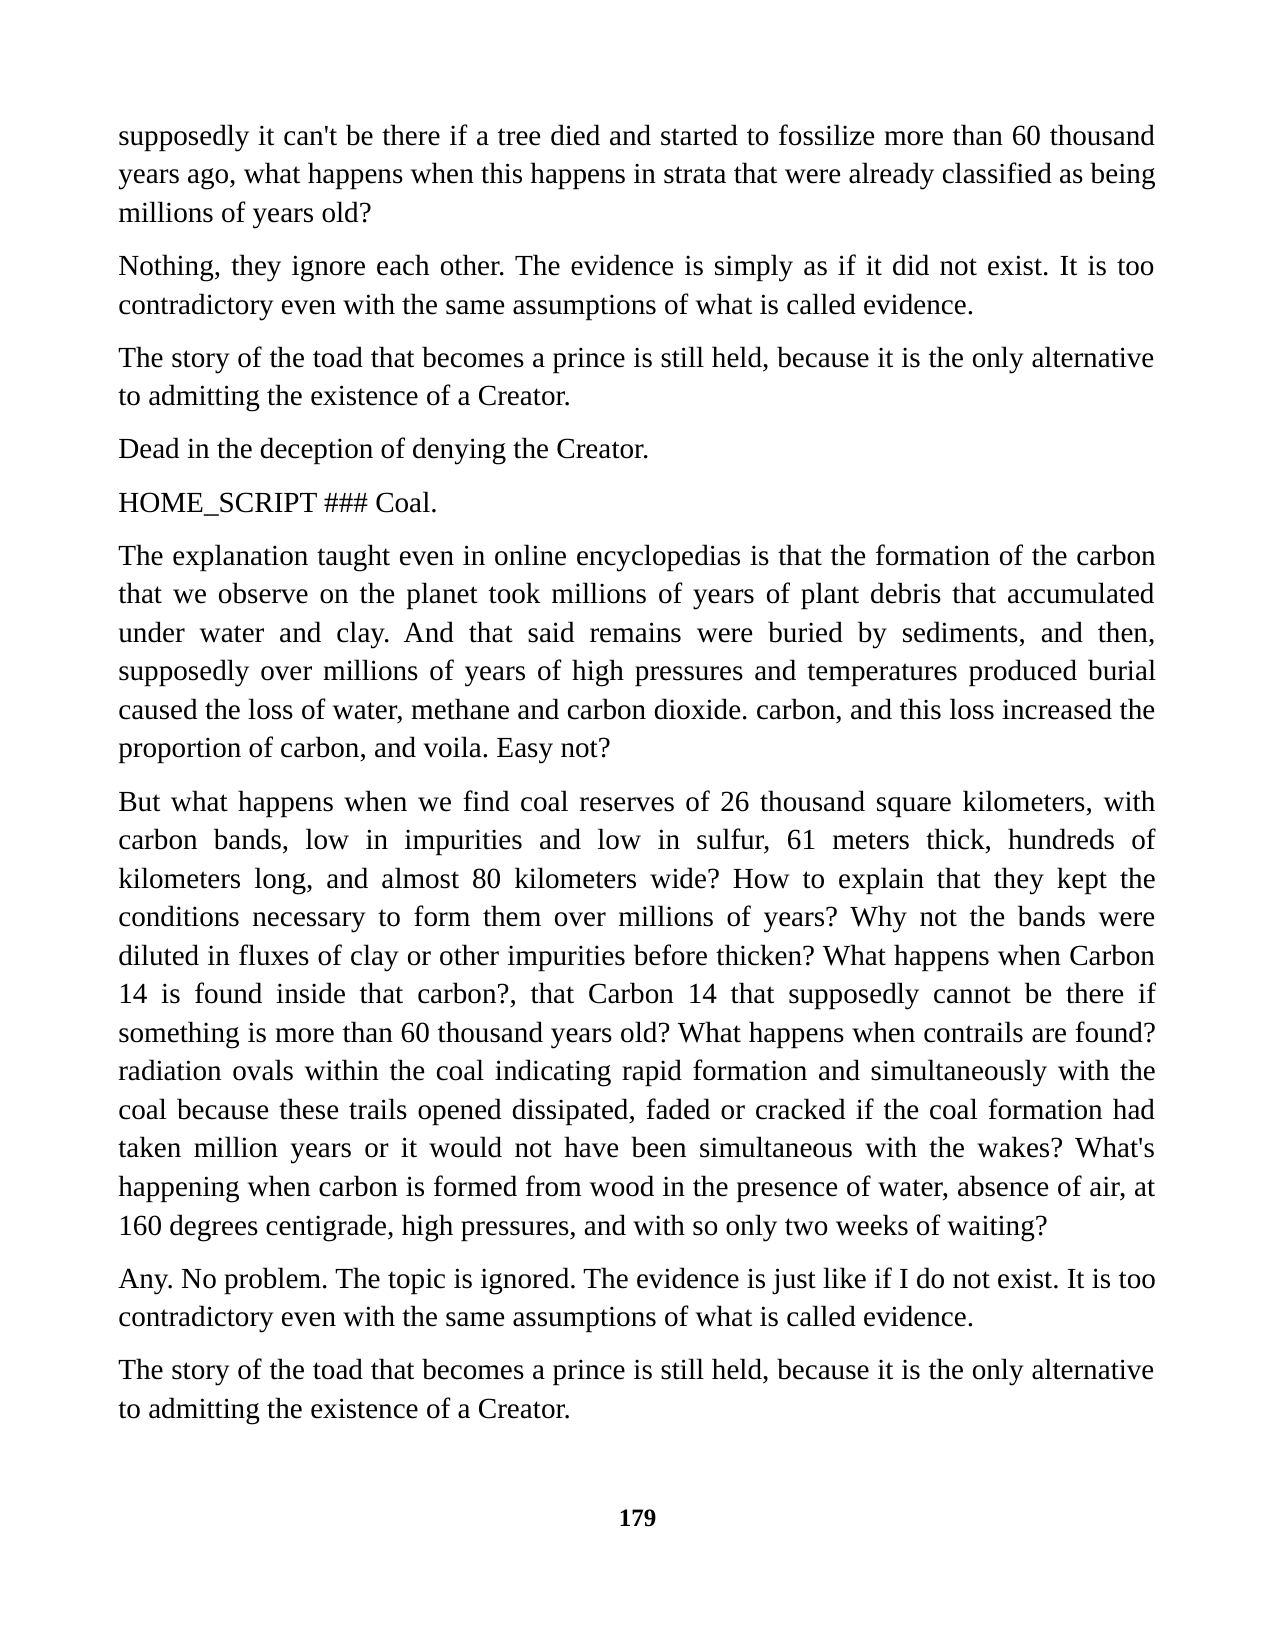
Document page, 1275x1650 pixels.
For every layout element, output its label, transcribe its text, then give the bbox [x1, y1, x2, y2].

text Any. No problem. The topic is ignored. The evidence is just like if I do not exist. It is too contradictory even with the same assumptions of what is called evidence. [118, 1261, 1157, 1333]
text Nothing, they ignore each other. The evidence is simply as if it did not exist. It is too contradictory even with the same assumptions of what is called evidence. [118, 248, 1157, 320]
text Dead in the deception of denying the Creator. [118, 432, 1157, 465]
text supposedly it can't be there if a tree died and started to fossilize more than 60 thousand years ago, what happens when this happens in strata that were already classified as being millions of years old? [118, 118, 1157, 229]
text But what happens when we find coal reserves of 26 thousand square kilometers, with carbon bands, low in impurities and low in sulfur, 61 meters thick, hundreds of kilometers long, and almost 80 kilometers wide? How to explain that they kept the conditions necessary to form them over millions of years? Why not the bands were diluted in fluxes of clay or other impurities before thicken? What happens when Carbon 14 is found inside that carbon?, that Carbon 14 that supposedly cannot be there if something is more than 60 thousand years old? What happens when contrails are found? radiation ovals within the coal indicating rapid formation and simultaneously with the coal because these trails opened dissipated, faded or cracked if the coal formation had taken million years or it would not have been simultaneous with the wakes? What's happening when carbon is formed from wood in the presence of water, absence of air, at 160 degrees centigrade, high pressures, and with so only two weeks of waiting? [118, 784, 1157, 1241]
text The explanation taught even in online encyclopedias is that the formation of the carbon that we observe on the planet took millions of years of plant debris that accumulated under water and clay. And that said remains were buried by sediments, and then, supposedly over millions of years of high pressures and temperatures produced burial caused the loss of water, methane and carbon dioxide. carbon, and this loss increased the proportion of carbon, and voila. Easy not? [118, 538, 1157, 764]
text The story of the toad that becomes a prince is still held, because it is the only alternative to admitting the existence of a Creator. [118, 1352, 1157, 1424]
text HOME_SCRIPT ### Coal. [118, 485, 1157, 518]
text The story of the toad that becomes a prince is still held, because it is the only alternative to admitting the existence of a Creator. [118, 340, 1157, 412]
